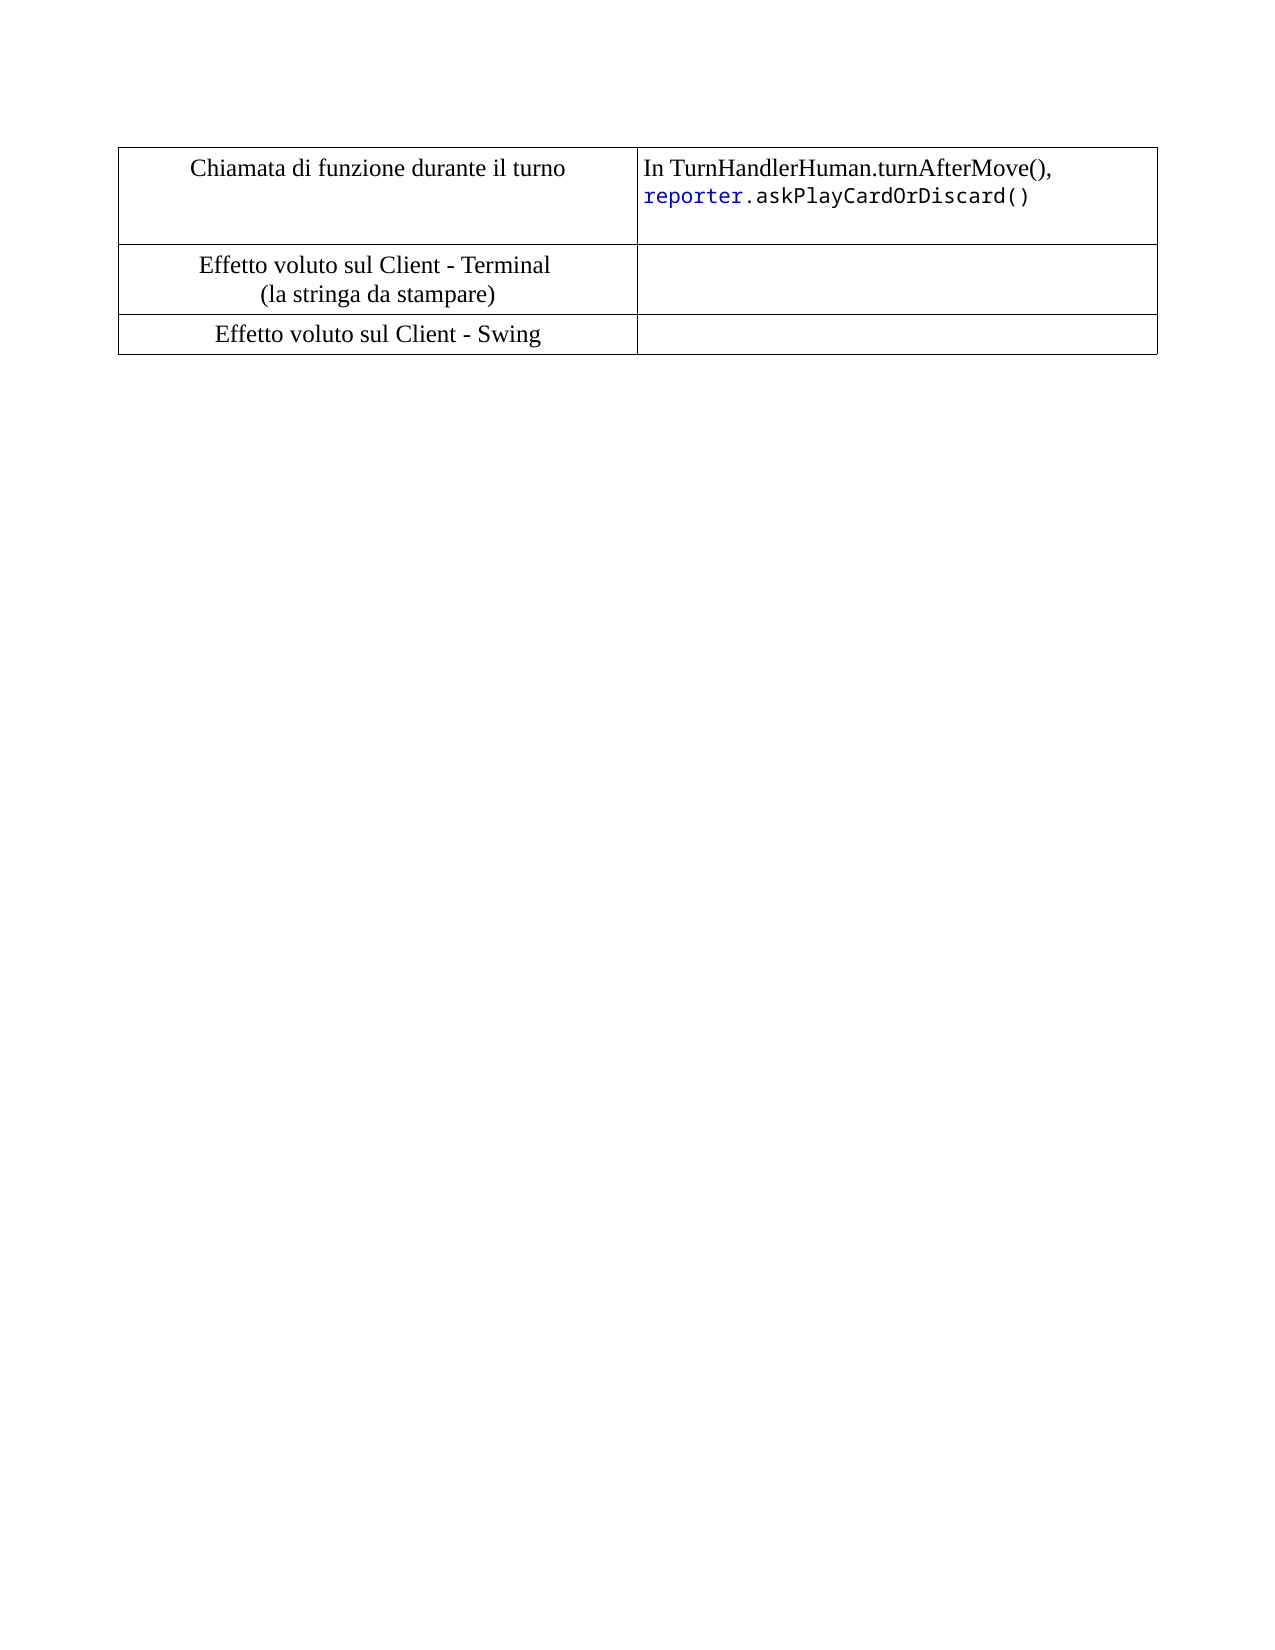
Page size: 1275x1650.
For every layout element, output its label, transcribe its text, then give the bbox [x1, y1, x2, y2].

table_cell Effetto voluto sul Client - Terminal (la stringa da stampare) [119, 245, 637, 313]
table_header Chiamata di funzione durante il turno [119, 148, 637, 244]
table_cell [638, 245, 1157, 313]
table_cell Effetto voluto sul Client - Swing [119, 315, 637, 354]
table_header In TurnHandlerHuman.turnAfterMove(), reporter.askPlayCardOrDiscard() [638, 148, 1157, 244]
table_cell [638, 315, 1157, 354]
